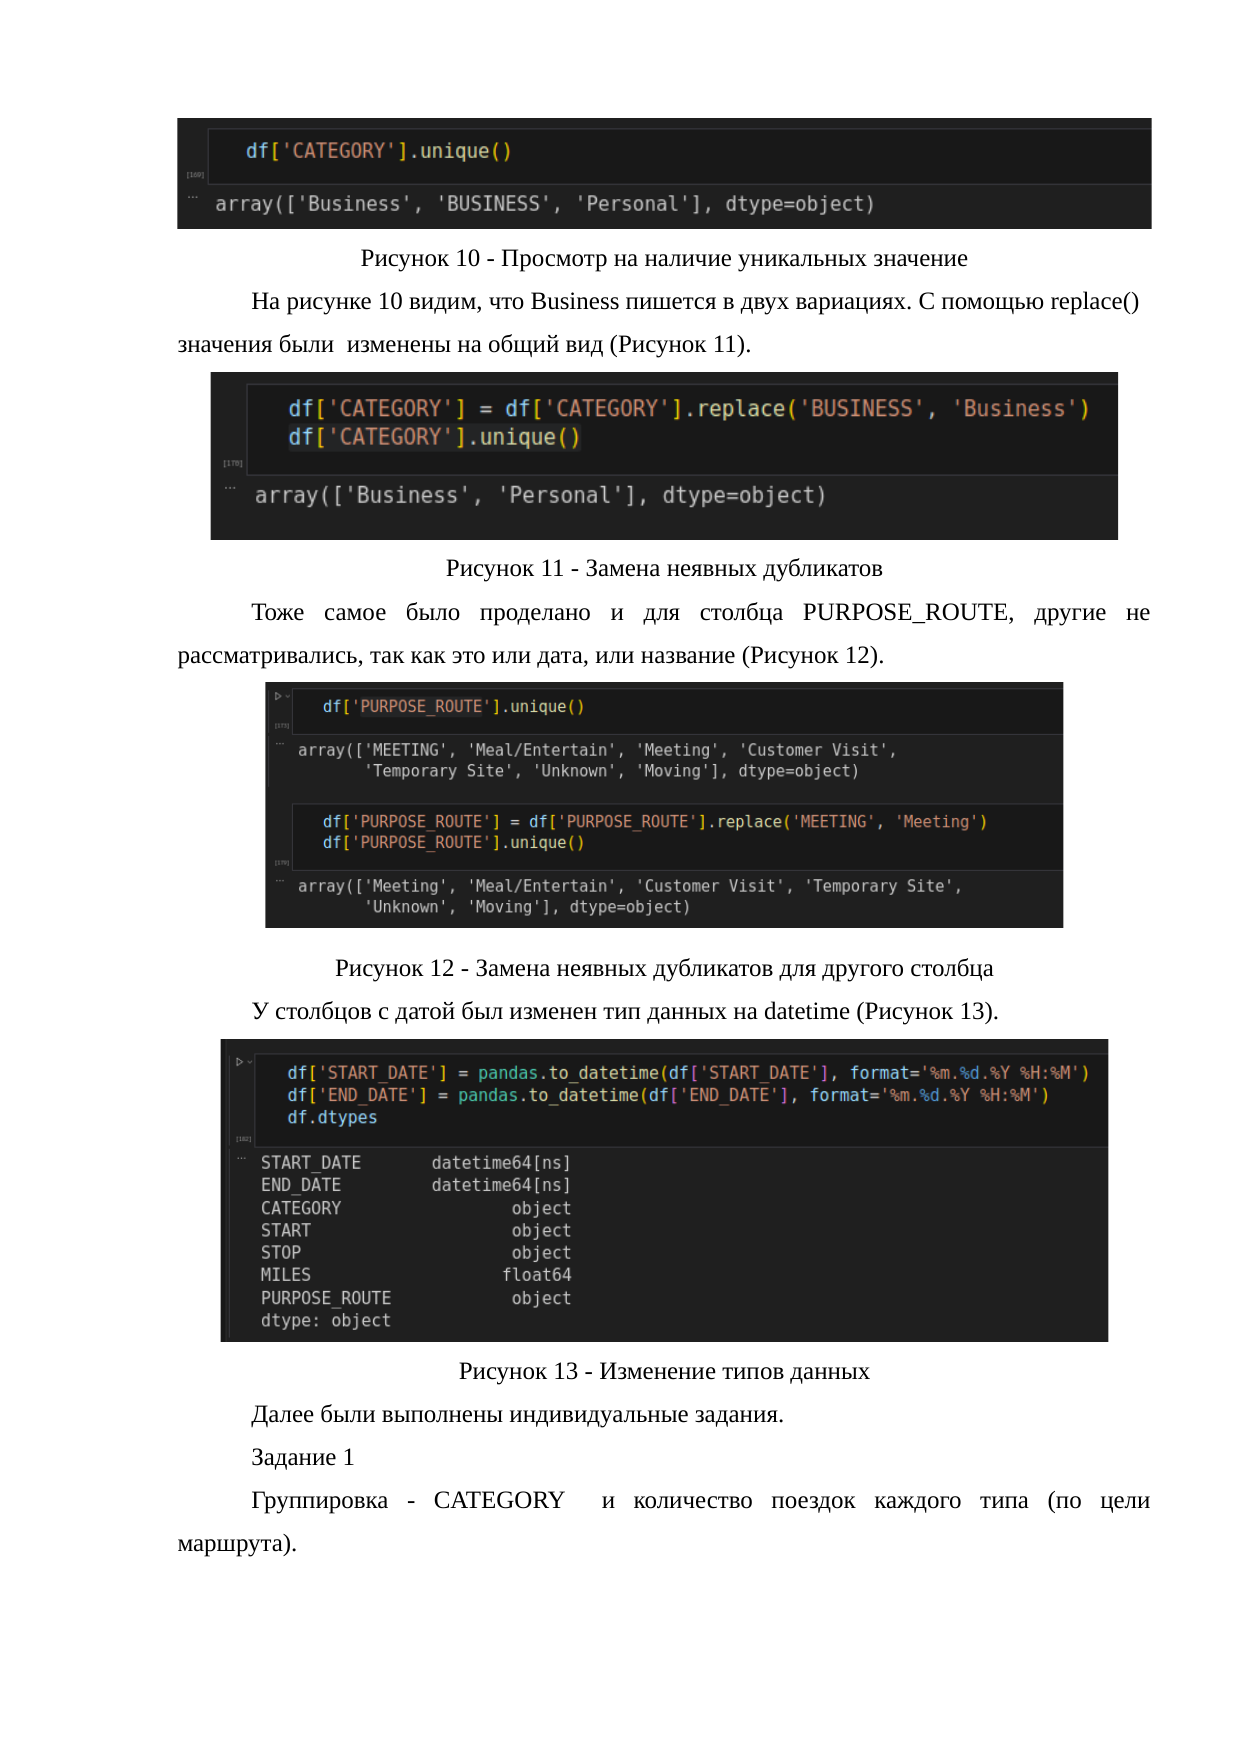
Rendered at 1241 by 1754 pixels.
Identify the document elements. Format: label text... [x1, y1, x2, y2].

text Рисунок 11 - Замена неявных дубликатов [177, 540, 1152, 582]
picture [265, 682, 1064, 928]
text Тоже самое было проделано и для столбца PURPOSE_ROUTE, другие не рассматривались, так как это или дата, или название (Рисунок 12). [177, 597, 1152, 668]
text Задание 1 [177, 1442, 1152, 1471]
text Рисунок 13 - Изменение типов данных [177, 1342, 1152, 1384]
text У столбцов с датой был изменен тип данных на datetime (Рисунок 13). [177, 996, 1152, 1025]
text На рисунке 10 видим, что Business пишется в двух вариациях. С помощью replace() значения были изменены на общий вид (Рисунок 11). [177, 286, 1152, 358]
picture [220, 1039, 1109, 1342]
picture [210, 372, 1119, 540]
text Рисунок 12 - Замена неявных дубликатов для другого столбца [177, 953, 1152, 982]
text Группировка - CATEGORY и количество поездок каждого типа (по цели маршрута). [177, 1485, 1152, 1557]
text Рисунок 10 - Просмотр на наличие уникальных значение [177, 229, 1152, 271]
text Далее были выполнены индивидуальные задания. [177, 1399, 1152, 1428]
picture [177, 118, 1152, 229]
